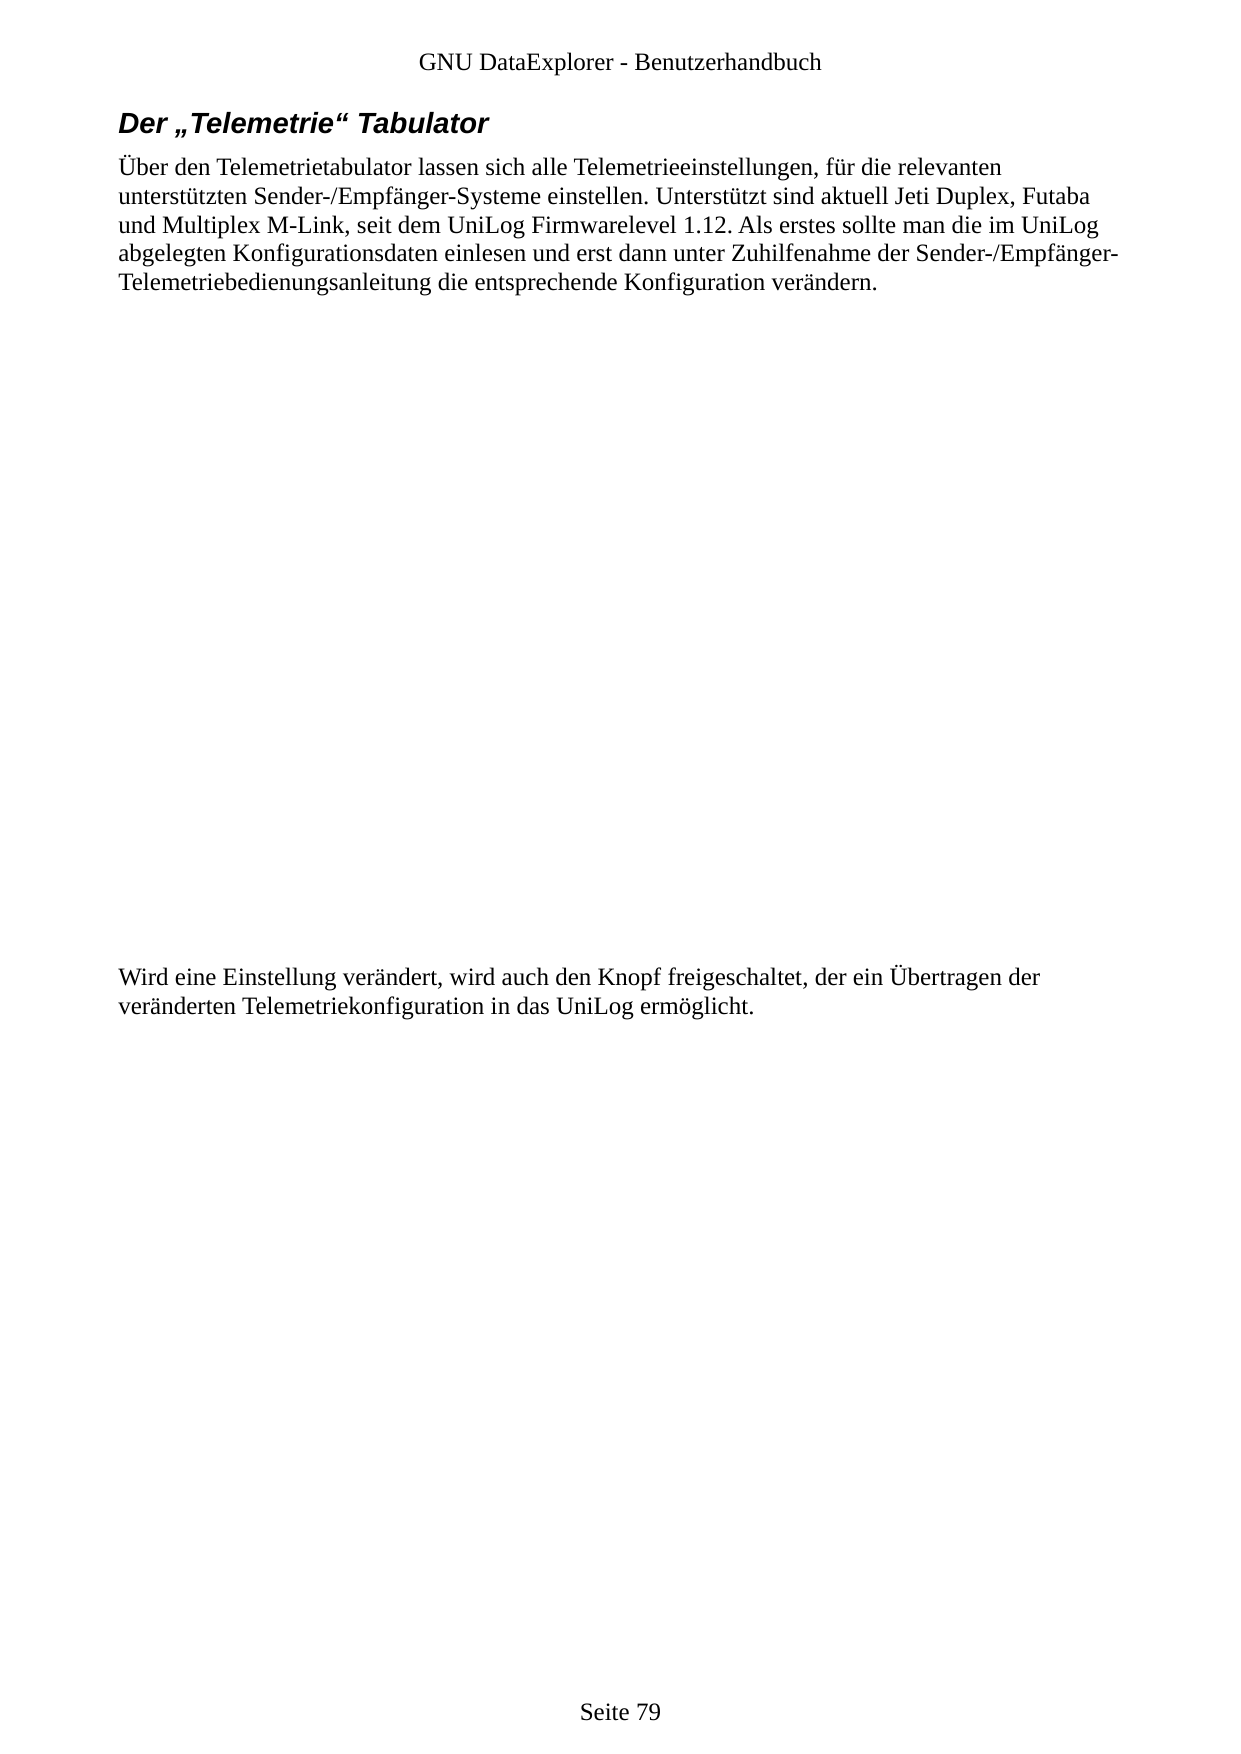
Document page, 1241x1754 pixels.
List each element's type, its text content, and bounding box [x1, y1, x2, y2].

text Wird eine Einstellung verändert, wird auch den Knopf freigeschaltet, der ein Übertragen der veränderten Telemetriekonfiguration in das UniLog ermöglicht. [118, 962, 1122, 1019]
text Über den Telemetrietabulator lassen sich alle Telemetrieeinstellungen, für die relevanten unterstützten Sender-/Empfänger-Systeme einstellen. Unterstützt sind aktuell Jeti Duplex, Futaba und Multiplex M-Link, seit dem UniLog Firmwarelevel 1.12. Als erstes sollte man die im UniLog abgelegten Konfigurationsdaten einlesen und erst dann unter Zuhilfenahme der Sender-/Empfänger-Telemetriebedienungsanleitung die entsprechende Konfiguration verändern. [118, 152, 1122, 296]
subtitle Der „Telemetrie“ Tabulator [118, 106, 1122, 140]
